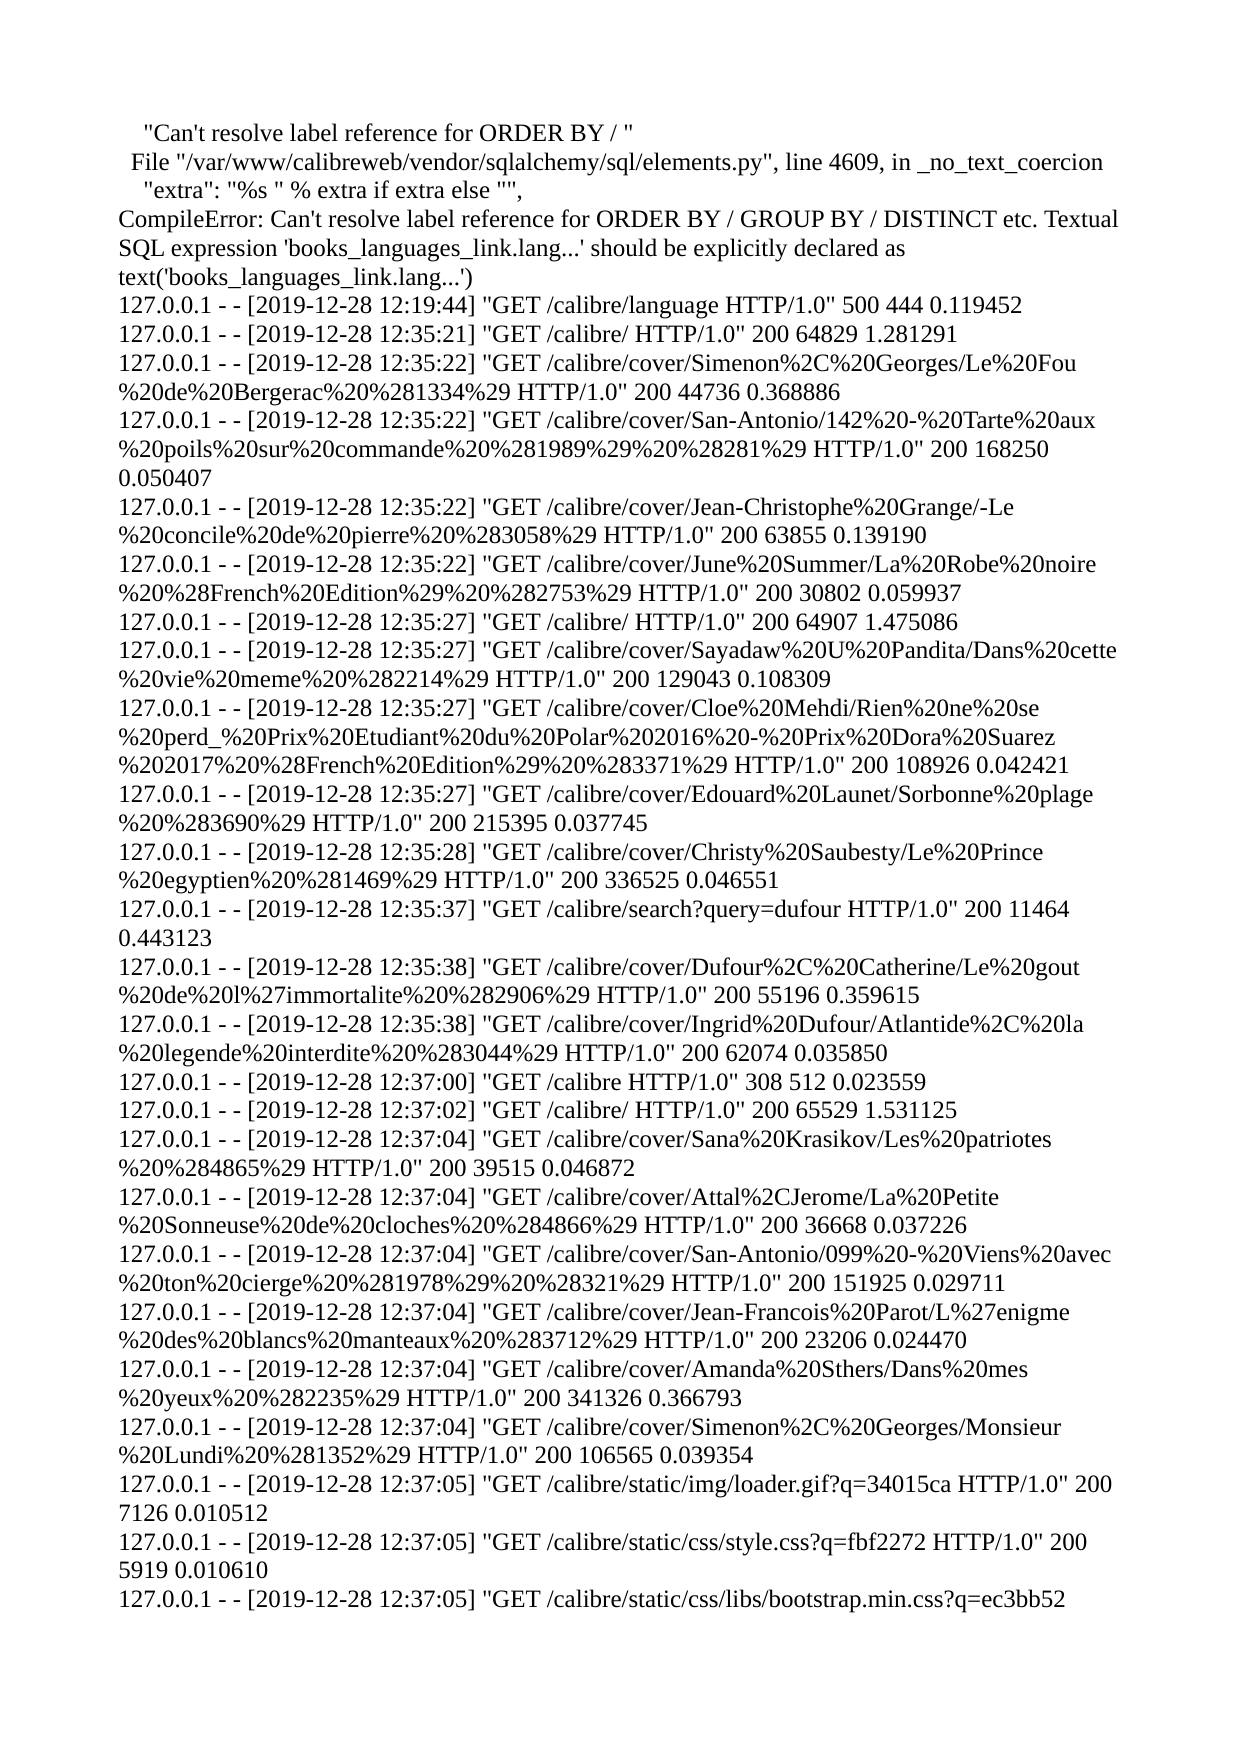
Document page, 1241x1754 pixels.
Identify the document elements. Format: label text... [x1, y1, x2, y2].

text "Can't resolve label reference for ORDER BY / " File "/var/www/calibreweb/vendor/sqlalchemy/sql/elements.py", line 4609, in _no_text_coercion "extra": "%s " % extra if extra else "", CompileError: Can't resolve label reference for ORDER BY / GROUP BY / DISTINCT etc. Textual SQL expression 'books_languages_link.lang...' should be explicitly declared as text('books_languages_link.lang...') 127.0.0.1 - - [2019-12-28 12:19:44] "GET /calibre/language HTTP/1.0" 500 444 0.119452 127.0.0.1 - - [2019-12-28 12:35:21] "GET /calibre/ HTTP/1.0" 200 64829 1.281291 127.0.0.1 - - [2019-12-28 12:35:22] "GET /calibre/cover/Simenon%2C%20Georges/Le%20Fou%20de%20Bergerac%20%281334%29 HTTP/1.0" 200 44736 0.368886 127.0.0.1 - - [2019-12-28 12:35:22] "GET /calibre/cover/San-Antonio/142%20-%20Tarte%20aux%20poils%20sur%20commande%20%281989%29%20%28281%29 HTTP/1.0" 200 168250 0.050407 127.0.0.1 - - [2019-12-28 12:35:22] "GET /calibre/cover/Jean-Christophe%20Grange/-Le%20concile%20de%20pierre%20%283058%29 HTTP/1.0" 200 63855 0.139190 127.0.0.1 - - [2019-12-28 12:35:22] "GET /calibre/cover/June%20Summer/La%20Robe%20noire%20%28French%20Edition%29%20%282753%29 HTTP/1.0" 200 30802 0.059937 127.0.0.1 - - [2019-12-28 12:35:27] "GET /calibre/ HTTP/1.0" 200 64907 1.475086 127.0.0.1 - - [2019-12-28 12:35:27] "GET /calibre/cover/Sayadaw%20U%20Pandita/Dans%20cette%20vie%20meme%20%282214%29 HTTP/1.0" 200 129043 0.108309 127.0.0.1 - - [2019-12-28 12:35:27] "GET /calibre/cover/Cloe%20Mehdi/Rien%20ne%20se%20perd_%20Prix%20Etudiant%20du%20Polar%202016%20-%20Prix%20Dora%20Suarez%202017%20%28French%20Edition%29%20%283371%29 HTTP/1.0" 200 108926 0.042421 127.0.0.1 - - [2019-12-28 12:35:27] "GET /calibre/cover/Edouard%20Launet/Sorbonne%20plage%20%283690%29 HTTP/1.0" 200 215395 0.037745 127.0.0.1 - - [2019-12-28 12:35:28] "GET /calibre/cover/Christy%20Saubesty/Le%20Prince%20egyptien%20%281469%29 HTTP/1.0" 200 336525 0.046551 127.0.0.1 - - [2019-12-28 12:35:37] "GET /calibre/search?query=dufour HTTP/1.0" 200 11464 0.443123 127.0.0.1 - - [2019-12-28 12:35:38] "GET /calibre/cover/Dufour%2C%20Catherine/Le%20gout%20de%20l%27immortalite%20%282906%29 HTTP/1.0" 200 55196 0.359615 127.0.0.1 - - [2019-12-28 12:35:38] "GET /calibre/cover/Ingrid%20Dufour/Atlantide%2C%20la%20legende%20interdite%20%283044%29 HTTP/1.0" 200 62074 0.035850 127.0.0.1 - - [2019-12-28 12:37:00] "GET /calibre HTTP/1.0" 308 512 0.023559 127.0.0.1 - - [2019-12-28 12:37:02] "GET /calibre/ HTTP/1.0" 200 65529 1.531125 127.0.0.1 - - [2019-12-28 12:37:04] "GET /calibre/cover/Sana%20Krasikov/Les%20patriotes%20%284865%29 HTTP/1.0" 200 39515 0.046872 127.0.0.1 - - [2019-12-28 12:37:04] "GET /calibre/cover/Attal%2CJerome/La%20Petite%20Sonneuse%20de%20cloches%20%284866%29 HTTP/1.0" 200 36668 0.037226 127.0.0.1 - - [2019-12-28 12:37:04] "GET /calibre/cover/San-Antonio/099%20-%20Viens%20avec%20ton%20cierge%20%281978%29%20%28321%29 HTTP/1.0" 200 151925 0.029711 127.0.0.1 - - [2019-12-28 12:37:04] "GET /calibre/cover/Jean-Francois%20Parot/L%27enigme%20des%20blancs%20manteaux%20%283712%29 HTTP/1.0" 200 23206 0.024470 127.0.0.1 - - [2019-12-28 12:37:04] "GET /calibre/cover/Amanda%20Sthers/Dans%20mes%20yeux%20%282235%29 HTTP/1.0" 200 341326 0.366793 127.0.0.1 - - [2019-12-28 12:37:04] "GET /calibre/cover/Simenon%2C%20Georges/Monsieur%20Lundi%20%281352%29 HTTP/1.0" 200 106565 0.039354 127.0.0.1 - - [2019-12-28 12:37:05] "GET /calibre/static/img/loader.gif?q=34015ca HTTP/1.0" 200 7126 0.010512 127.0.0.1 - - [2019-12-28 12:37:05] "GET /calibre/static/css/style.css?q=fbf2272 HTTP/1.0" 200 5919 0.010610 127.0.0.1 - - [2019-12-28 12:37:05] "GET /calibre/static/css/libs/bootstrap.min.css?q=ec3bb52 [118, 118, 1122, 1613]
